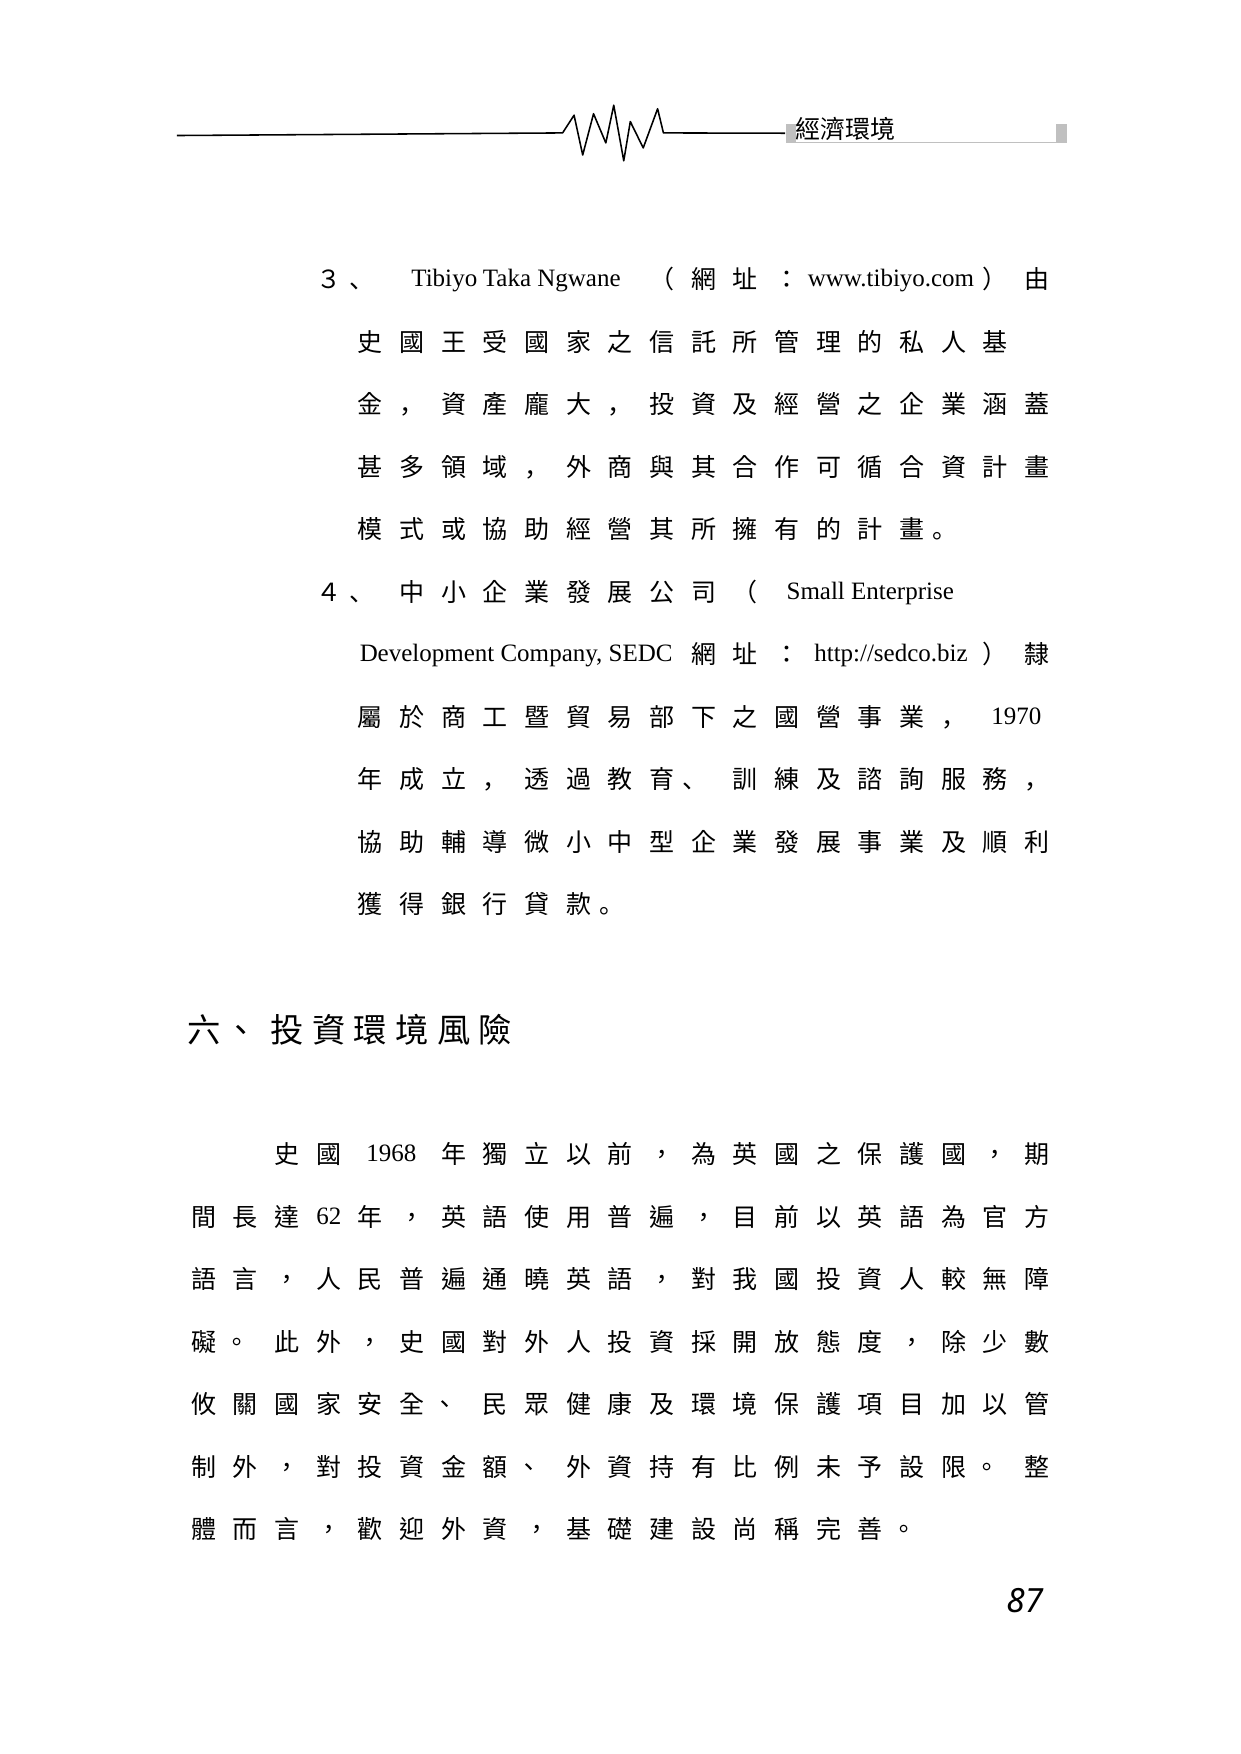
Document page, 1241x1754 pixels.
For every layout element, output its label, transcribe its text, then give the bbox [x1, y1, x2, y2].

text ３、Tibiyo Taka Ngwane（網址：www.tibiyo.com）由史國王受國家之信託所管理的私人基金，資產龐大，投資及經營之企業涵蓋甚多領域，外商與其合作可循合資計畫模式或協助經營其所擁有的計畫。 [281, 236, 1058, 549]
text ４、中小企業發展公司（Small Enterprise Development Company, SEDC網址：http://sedco.biz）隸屬於商工暨貿易部下之國營事業，1970年成立，透過教育、訓練及諮詢服務，協助輔導微小中型企業發展事業及順利獲得銀行貸款。 [281, 549, 1058, 924]
text 史國1968年獨立以前，為英國之保護國，期間長達62年，英語使用普遍，目前以英語為官方語言，人民普遍通曉英語，對我國投資人較無障礙。此外，史國對外人投資採開放態度，除少數攸關國家安全、民眾健康及環境保護項目加以管制外，對投資金額、外資持有比例未予設限。整體而言，歡迎外資，基礎建設尚稱完善。 [183, 1111, 1058, 1549]
text 六、投資環境風險 [183, 986, 1058, 1049]
